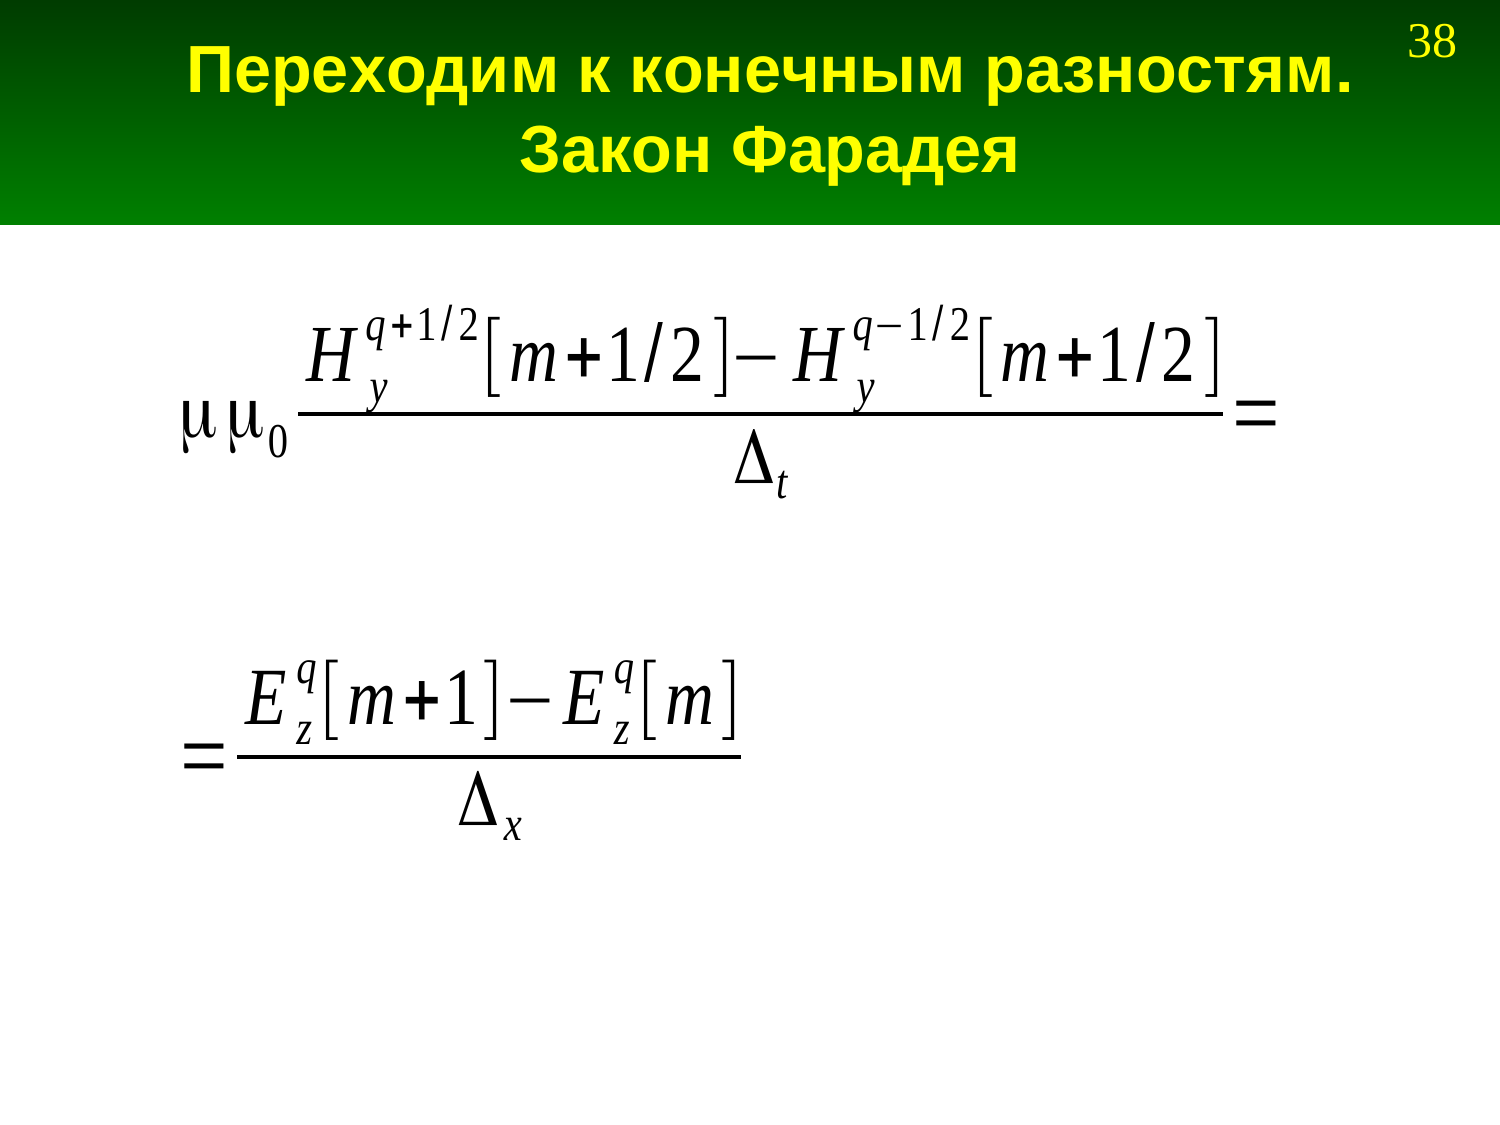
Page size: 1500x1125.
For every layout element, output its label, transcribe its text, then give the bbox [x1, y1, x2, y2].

chart [162, 295, 1301, 511]
title Переходим к конечным разностям. Закон Фарадея [100, 0, 1441, 249]
chart [160, 637, 761, 854]
